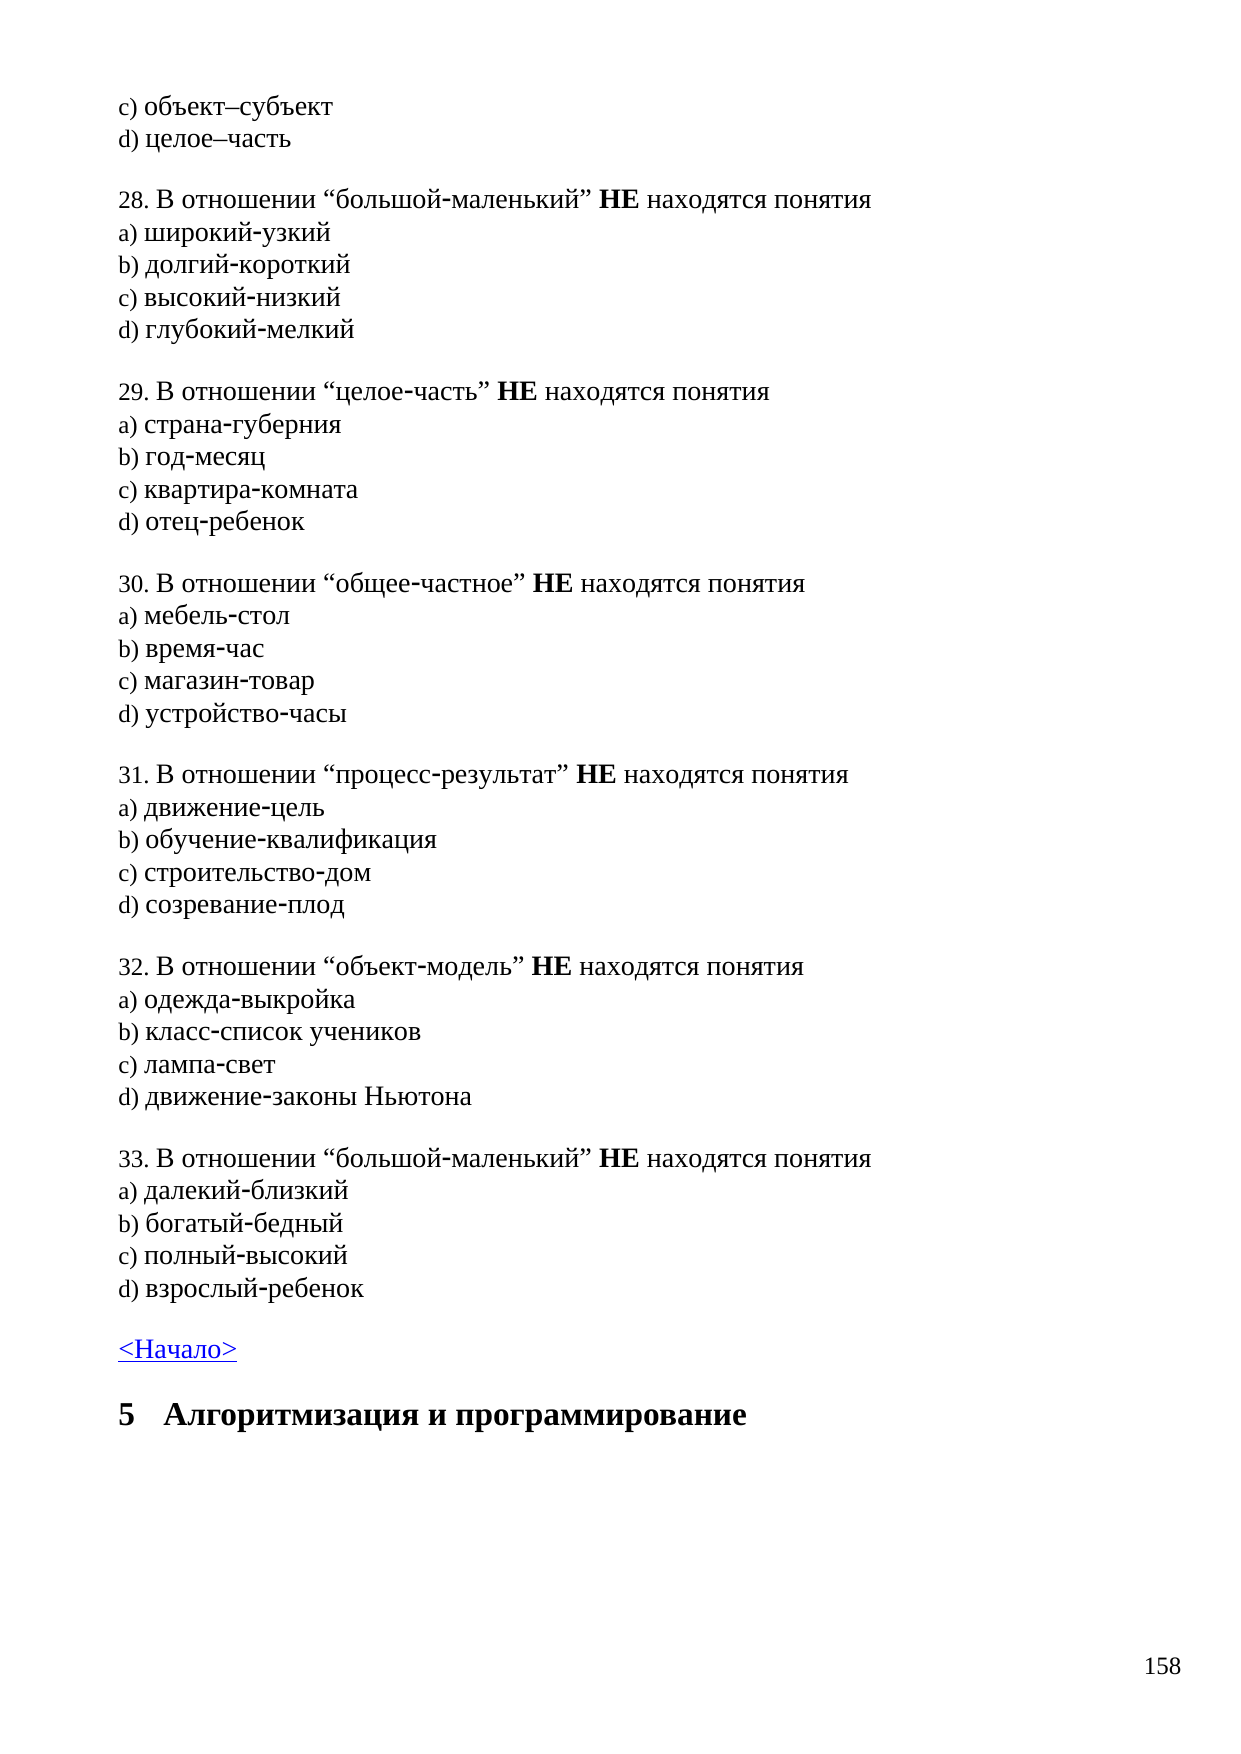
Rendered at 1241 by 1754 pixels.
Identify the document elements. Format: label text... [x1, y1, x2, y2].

subtitle Алгоритмизация и программирование [118, 1394, 1181, 1432]
text 32. В отношении “объектмодель” НЕ находятся понятия a) одеждавыкройка b) класссписок учеников c) лампасвет d) движениезаконы Ньютона [118, 949, 1181, 1112]
text 29. В отношении “целоечасть” НЕ находятся понятия a) странагуберния b) годмесяц c) квартиракомната d) отецребенок [118, 374, 1181, 537]
text 28. В отношении “большоймаленький” НЕ находятся понятия a) широкийузкий b) долгийкороткий c) высокийнизкий d) глубокиймелкий [118, 183, 1181, 345]
text 30. В отношении “общеечастное” НЕ находятся понятия a) мебельстол b) времячас c) магазинтовар d) устройствочасы [118, 566, 1181, 728]
text <Начало> [118, 1333, 1181, 1365]
text c) объект–субъект d) целое–часть [118, 89, 1181, 153]
text 33. В отношении “большоймаленький” НЕ находятся понятия a) далекийблизкий b) богатыйбедный c) полныйвысокий d) взрослыйребенок [118, 1141, 1181, 1303]
text 31. В отношении “процессрезультат” НЕ находятся понятия a) движениецель b) обучениеквалификация c) строительстводом d) созреваниеплод [118, 758, 1181, 920]
